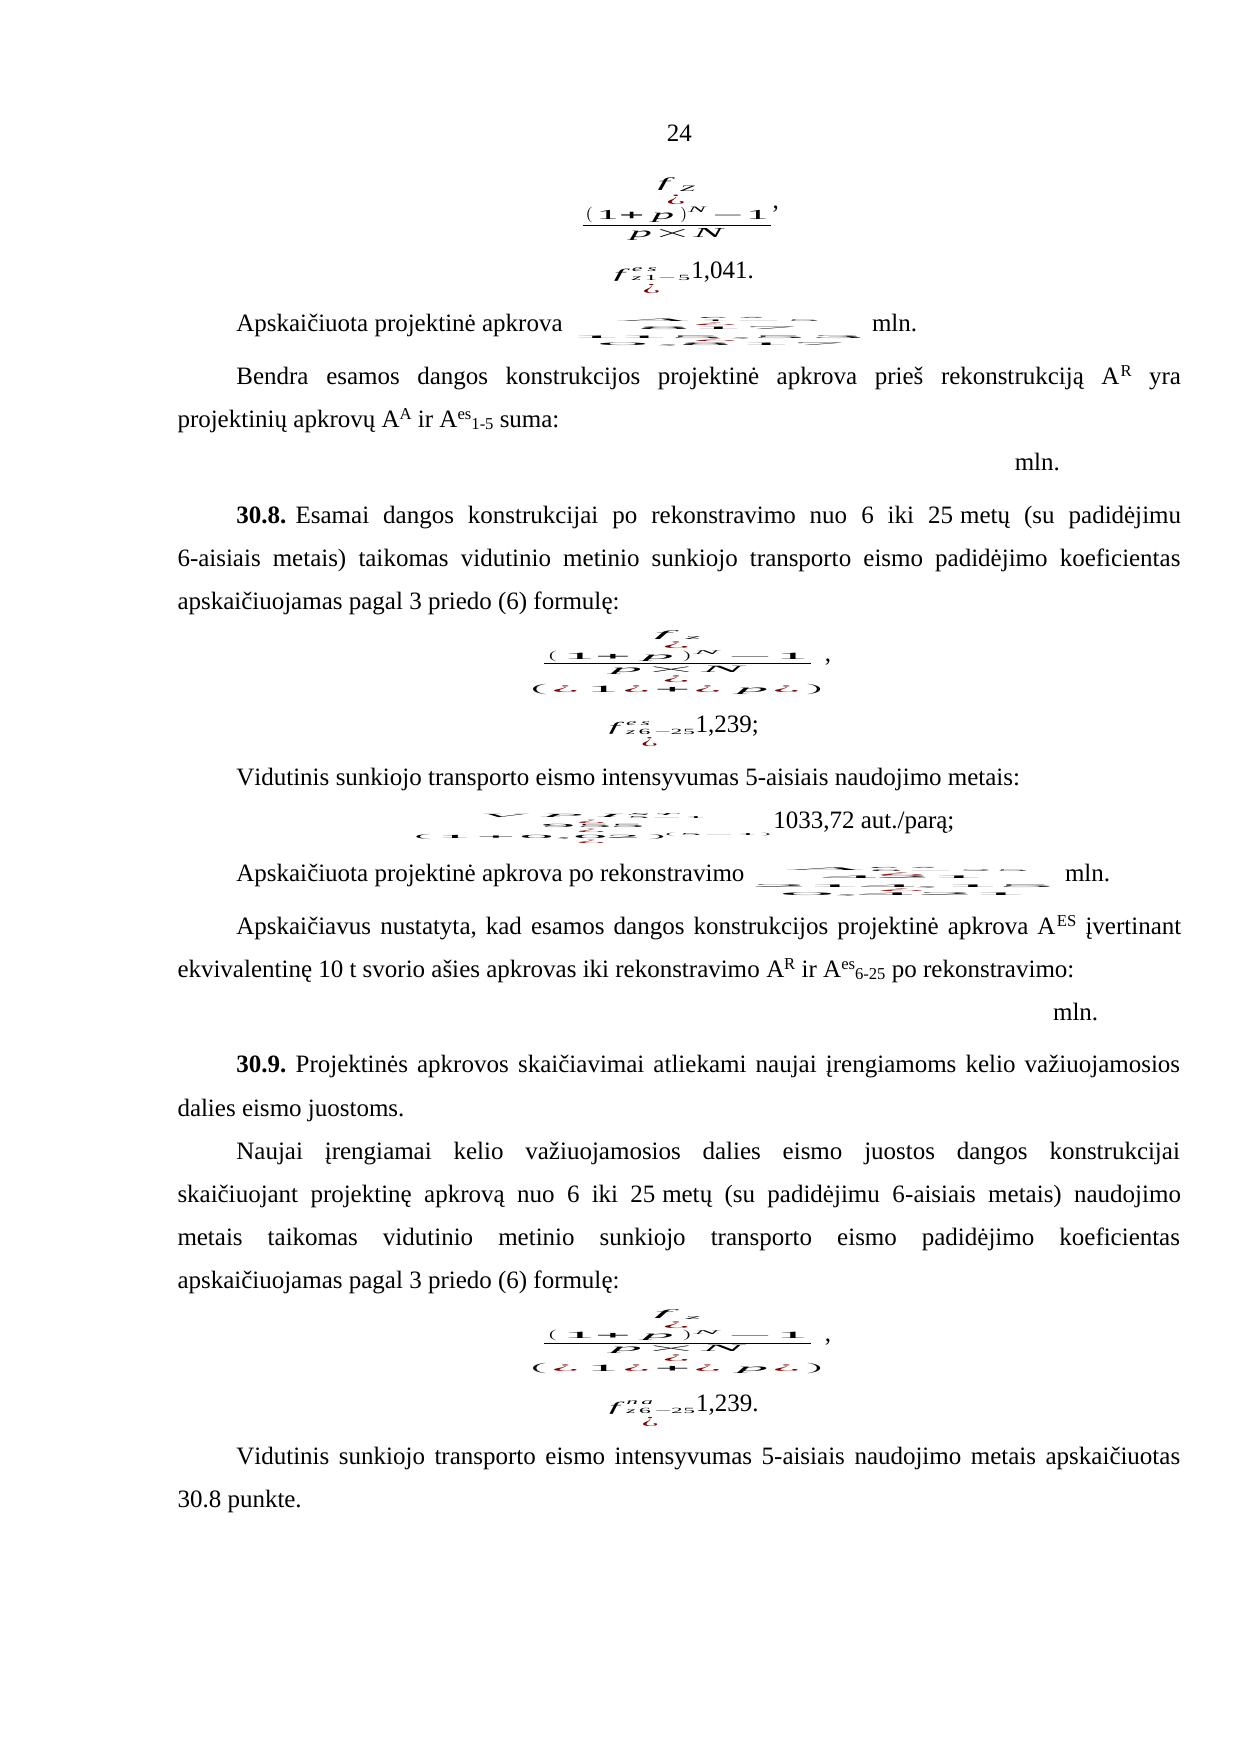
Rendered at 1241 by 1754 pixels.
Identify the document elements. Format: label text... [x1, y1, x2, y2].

text Naujai įrengiamai kelio važiuojamosios dalies eismo juostos dangos konstrukcijai skaičiuojant projektinę apkrovą nuo 6 iki 25 metų (su padidėjimu 6‑aisiais metais) naudojimo metais taikomas vidutinio metinio sunkiojo transporto eismo padidėjimo koeficientas apskaičiuojamas pagal 3 priedo (6) formulę: [177, 1136, 1181, 1294]
text mln. [177, 997, 1181, 1035]
text 30.9. Projektinės apkrovos skaičiavimai atliekami naujai įrengiamoms kelio važiuojamosios dalies eismo juostoms. [177, 1049, 1181, 1121]
text Vidutinis sunkiojo transporto eismo intensyvumas 5-aisiais naudojimo metais: [177, 762, 1181, 790]
text , [177, 176, 1181, 241]
text Apskaičiavus nustatyta, kad esamos dangos konstrukcijos projektinė apkrova AES įvertinant ekvivalentinę 10 t svorio ašies apkrovas iki rekonstravimo AR ir Aes6-25 po rekonstravimo: [177, 911, 1181, 983]
text Bendra esamos dangos konstrukcijos projektinė apkrova prieš rekonstrukciją AR yra projektinių apkrovų AA ir Aes1-5 suma: [177, 361, 1181, 433]
text , [177, 629, 1181, 695]
text Apskaičiuota projektinė apkrova po rekonstravimo mln. [177, 858, 1181, 896]
text Vidutinis sunkiojo transporto eismo intensyvumas 5-aisiais naudojimo metais apskaičiuotas 30.8 punkte. [177, 1441, 1181, 1513]
text Apskaičiuota projektinė apkrova mln. [177, 308, 1181, 346]
text mln. [177, 447, 1181, 485]
text 30.8. Esamai dangos konstrukcijai po rekonstravimo nuo 6 iki 25 metų (su padidėjimu 6‑aisiais metais) taikomas vidutinio metinio sunkiojo transporto eismo padidėjimo koeficientas apskaičiuojamas pagal 3 priedo (6) formulę: [177, 500, 1181, 615]
text 1,041. [177, 256, 1181, 294]
text 1,239. [177, 1388, 1181, 1427]
text , [177, 1308, 1181, 1374]
text 1033,72 aut./parą; [177, 805, 1181, 844]
text 1,239; [177, 709, 1181, 747]
